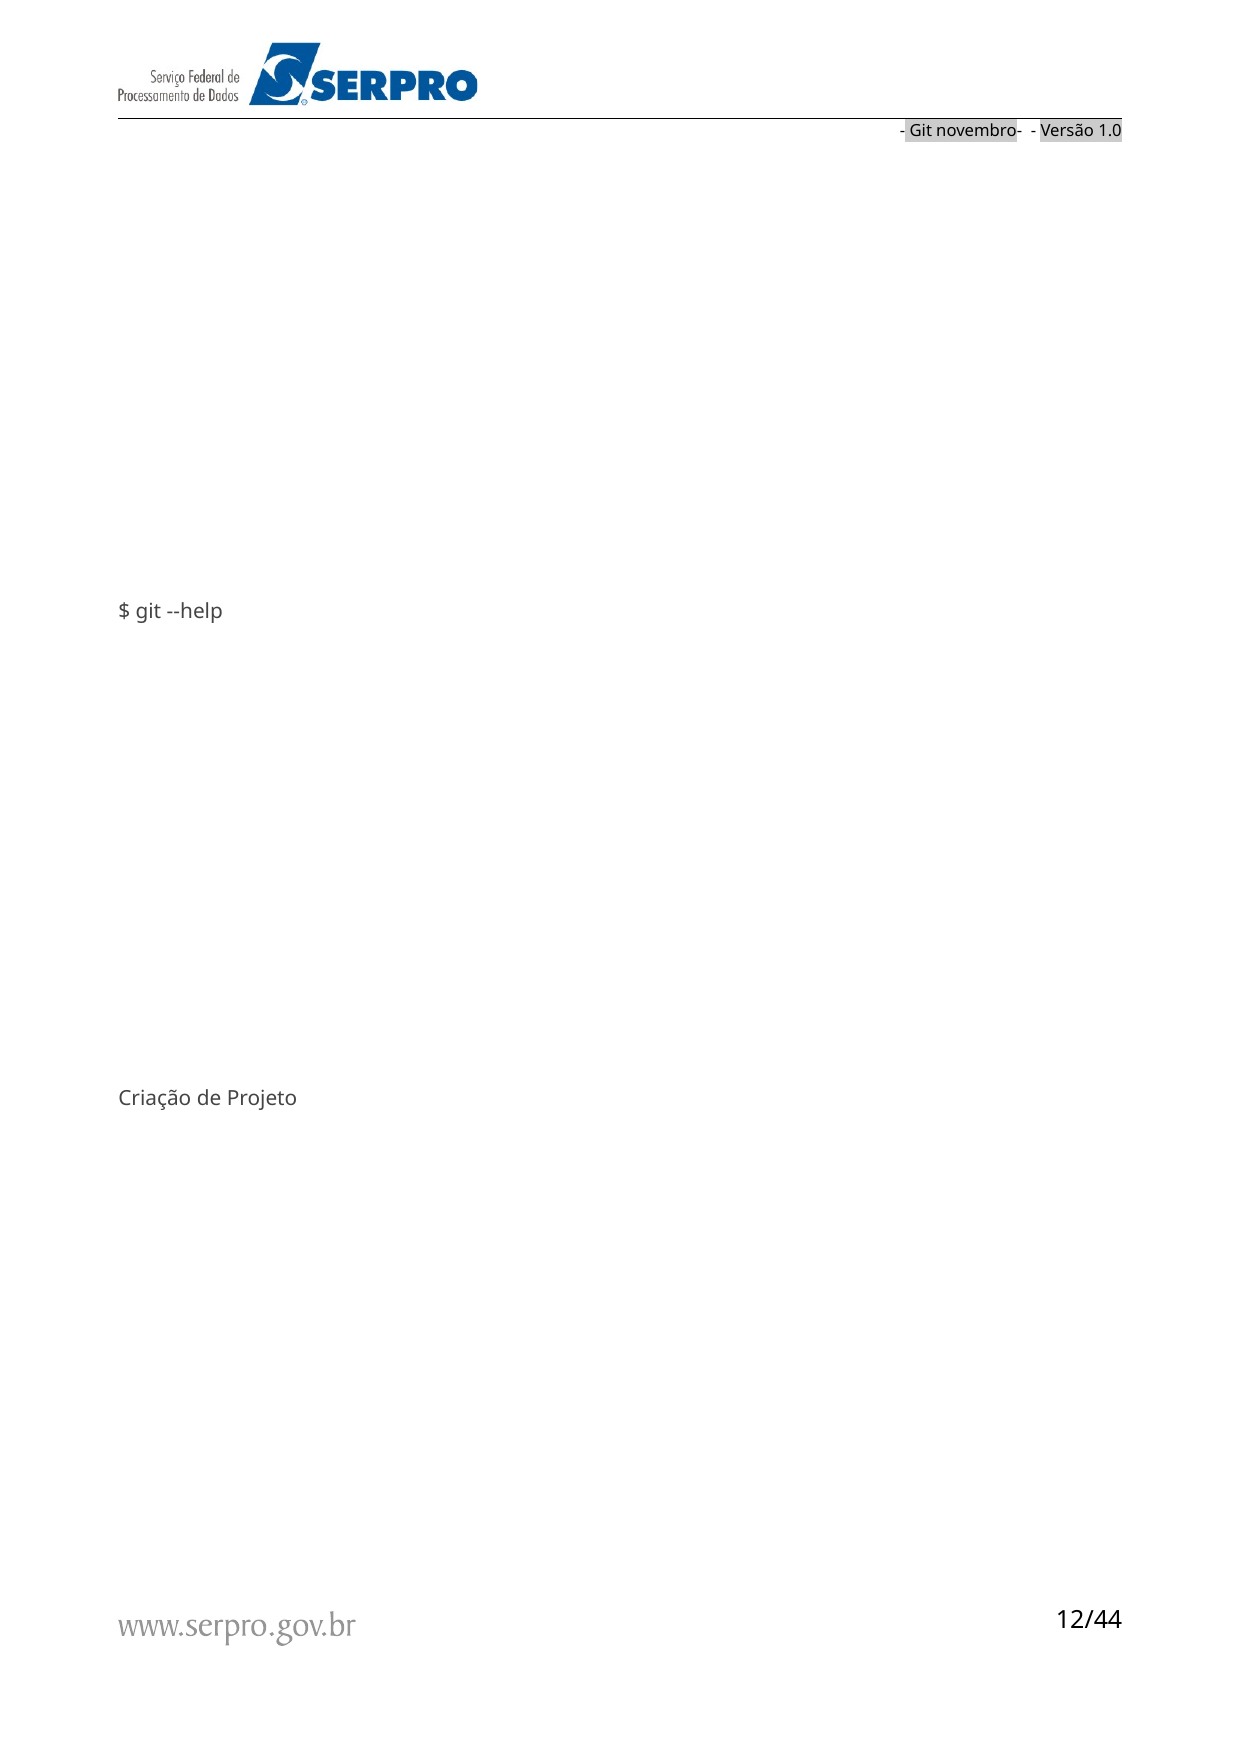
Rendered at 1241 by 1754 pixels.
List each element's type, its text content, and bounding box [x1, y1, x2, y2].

subtitle Criação de Projeto [118, 1083, 1122, 1111]
text $ git --help [118, 596, 1122, 625]
picture [118, 41, 478, 106]
